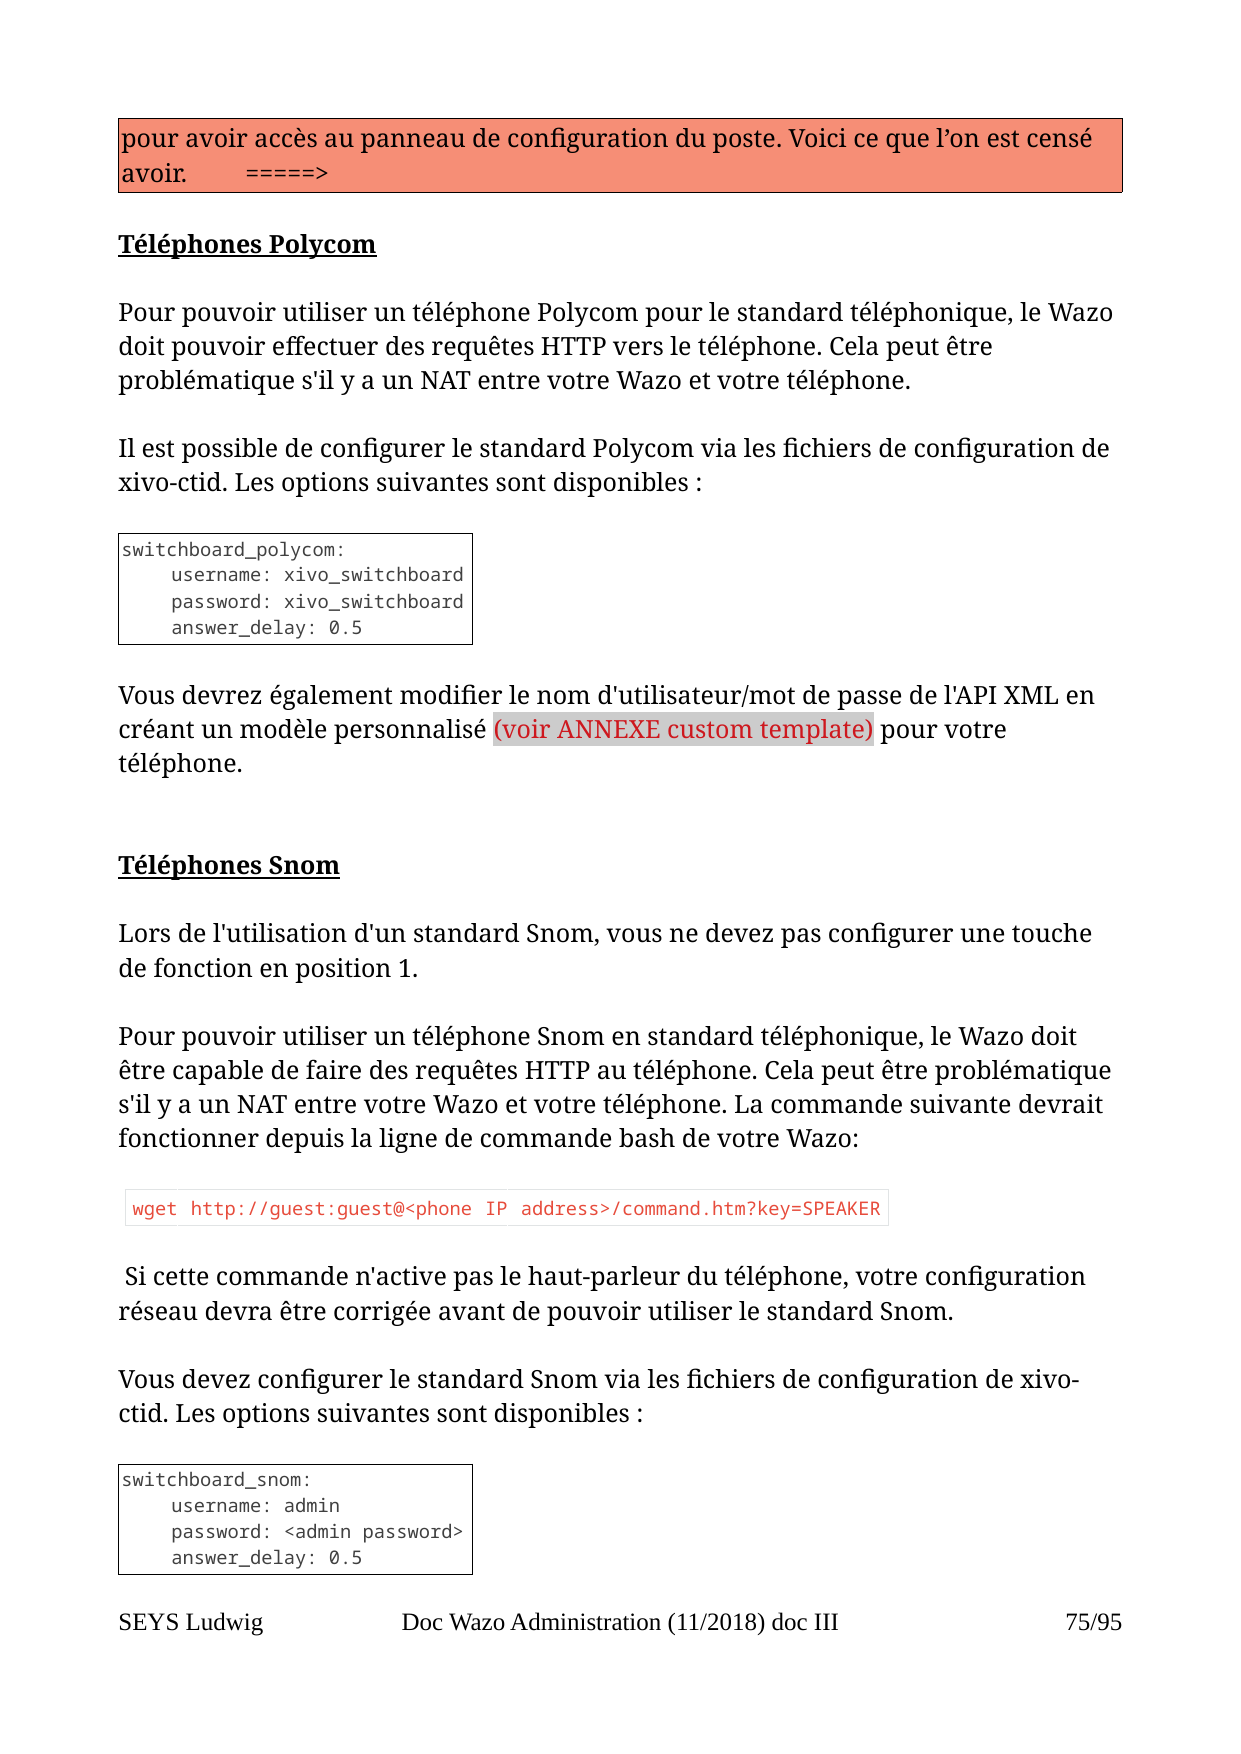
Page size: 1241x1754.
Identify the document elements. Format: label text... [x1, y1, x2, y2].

text username: admin [119, 1489, 472, 1515]
text Pour pouvoir utiliser un téléphone Polycom pour le standard téléphonique, le Wazo doit pouvoir effectuer des requêtes HTTP vers le téléphone. Cela peut être problématique s'il y a un NAT entre votre Wazo et votre téléphone. [118, 294, 1122, 397]
text switchboard_snom: [119, 1465, 472, 1489]
text Si cette commande n'active pas le haut-parleur du téléphone, votre configuration réseau devra être corrigée avant de pouvoir utiliser le standard Snom. [118, 1259, 1122, 1327]
text wget http://guest:guest@<phone IP address>/command.htm?key=SPEAKER [126, 1190, 888, 1225]
text password: xivo_switchboard [119, 585, 472, 611]
text Il est possible de configurer le standard Polycom via les fichiers de configuration de xivo-ctid. Les options suivantes sont disponibles : [118, 431, 1122, 499]
text answer_delay: 0.5 [119, 611, 472, 644]
text username: xivo_switchboard [119, 558, 472, 585]
text Téléphones Polycom [118, 226, 1122, 260]
text Pour pouvoir utiliser un téléphone Snom en standard téléphonique, le Wazo doit être capable de faire des requêtes HTTP au téléphone. Cela peut être problématique s'il y a un NAT entre votre Wazo et votre téléphone. La commande suivante devrait fonctionner depuis la ligne de commande bash de votre Wazo: [118, 1018, 1122, 1154]
text Vous devrez également modifier le nom d'utilisateur/mot de passe de l'API XML en créant un modèle personnalisé (voir ANNEXE custom template) pour votre téléphone. [118, 678, 1122, 780]
text pour avoir accès au panneau de configuration du poste. Voici ce que l’on est censé avoir. =====> [119, 119, 1122, 192]
text Lors de l'utilisation d'un standard Snom, vous ne devez pas configurer une touche de fonction en position 1. [118, 916, 1122, 984]
text [889, 1189, 1122, 1225]
text answer_delay: 0.5 [119, 1542, 472, 1574]
text Vous devez configurer le standard Snom via les fichiers de configuration de xivo-ctid. Les options suivantes sont disponibles : [118, 1361, 1122, 1429]
text password: <admin password> [119, 1515, 472, 1542]
text switchboard_polycom: [119, 534, 472, 558]
text Téléphones Snom [118, 848, 1122, 882]
